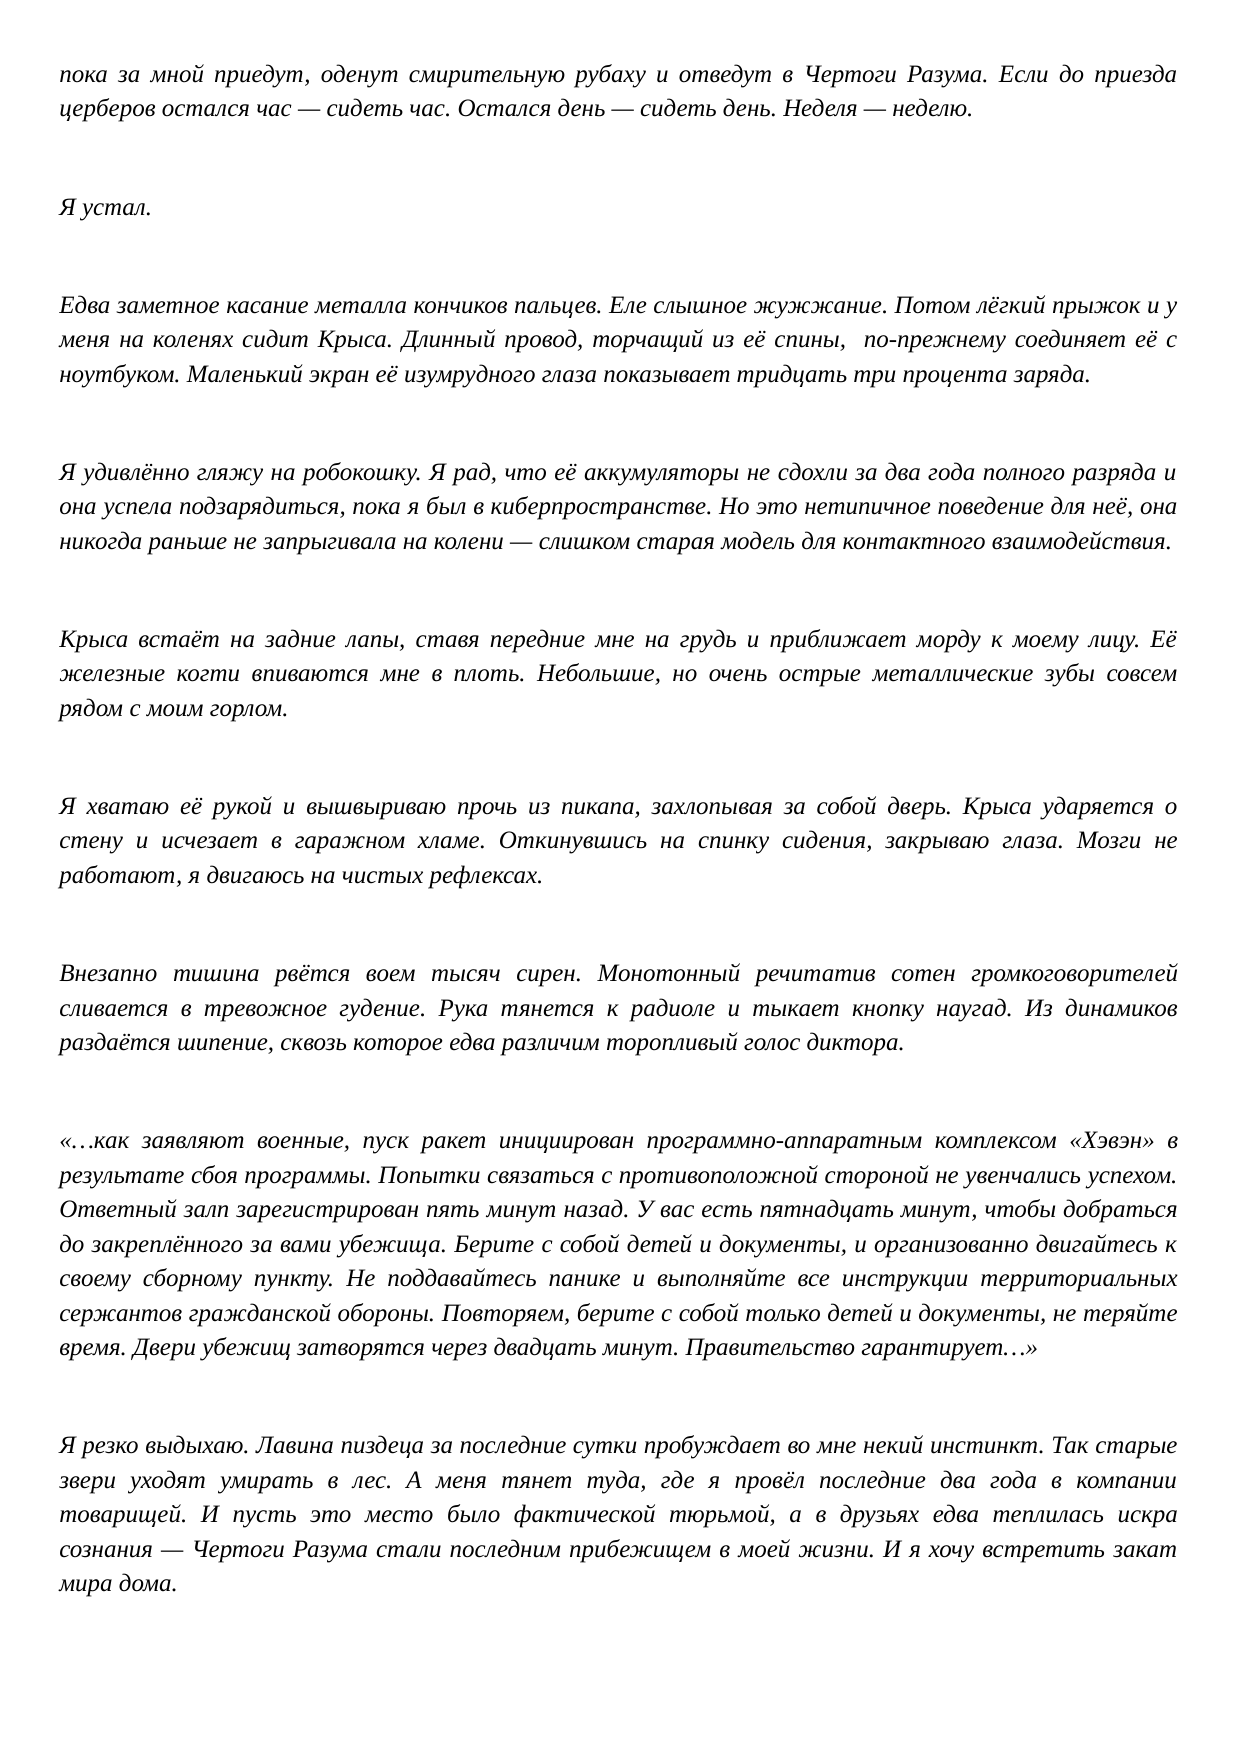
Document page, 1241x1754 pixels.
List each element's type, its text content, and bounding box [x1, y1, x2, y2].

text Крыса встаёт на задние лапы, ставя передние мне на грудь и приближает морду к моему лицу. Её железные когти впиваются мне в плоть. Небольшие, но очень острые металлические зубы совсем рядом с моим горлом. [59, 624, 1181, 722]
text Едва заметное касание металла кончиков пальцев. Еле слышное жужжание. Потом лёгкий прыжок и у меня на коленях сидит Крыса. Длинный провод, торчащий из её спины, по-прежнему соединяет её с ноутбуком. Маленький экран её изумрудного глаза показывает тридцать три процента заряда. [59, 290, 1181, 387]
text Внезапно тишина рвётся воем тысяч сирен. Монотонный речитатив сотен громкоговорителей сливается в тревожное гудение. Рука тянется к радиоле и тыкает кнопку наугад. Из динамиков раздаётся шипение, сквозь которое едва различим торопливый голос диктора. [59, 958, 1181, 1056]
text «…как заявляют военные, пуск ракет инициирован программно-аппаратным комплексом «Хэвэн» в результате сбоя программы. Попытки связаться с противоположной стороной не увенчались успехом. Ответный залп зарегистрирован пять минут назад. У вас есть пятнадцать минут, чтобы добраться до закреплённого за вами убежища. Берите с собой детей и документы, и организованно двигайтесь к своему сборному пункту. Не поддавайтесь панике и выполняйте все инструкции территориальных сержантов гражданской обороны. Повторяем, берите с собой только детей и документы, не теряйте время. Двери убежищ затворятся через двадцать минут. Правительство гарантирует…» [59, 1125, 1181, 1361]
text Я резко выдыхаю. Лавина пиздеца за последние сутки пробуждает во мне некий инстинкт. Так старые звери уходят умирать в лес. А меня тянет туда, где я провёл последние два года в компании товарищей. И пусть это место было фактической тюрьмой, а в друзьях едва теплилась искра сознания — Чертоги Разума стали последним прибежищем в моей жизни. И я хочу встретить закат мира дома. [59, 1430, 1181, 1597]
text Я удивлённо гляжу на робокошку. Я рад, что её аккумуляторы не сдохли за два года полного разряда и она успела подзарядиться, пока я был в киберпространстве. Но это нетипичное поведение для неё, она никогда раньше не запрыгивала на колени — слишком старая модель для контактного взаимодействия. [59, 457, 1181, 554]
text Я устал. [59, 192, 1181, 220]
text Я хватаю её рукой и вышвыриваю прочь из пикапа, захлопывая за собой дверь. Крыса ударяется о стену и исчезает в гаражном хламе. Откинувшись на спинку сидения, закрываю глаза. Мозги не работают, я двигаюсь на чистых рефлексах. [59, 791, 1181, 889]
text пока за мной приедут, оденут смирительную рубаху и отведут в Чертоги Разума. Если до приезда церберов остался час — сидеть час. Остался день — сидеть день. Неделя — неделю. [59, 59, 1181, 122]
